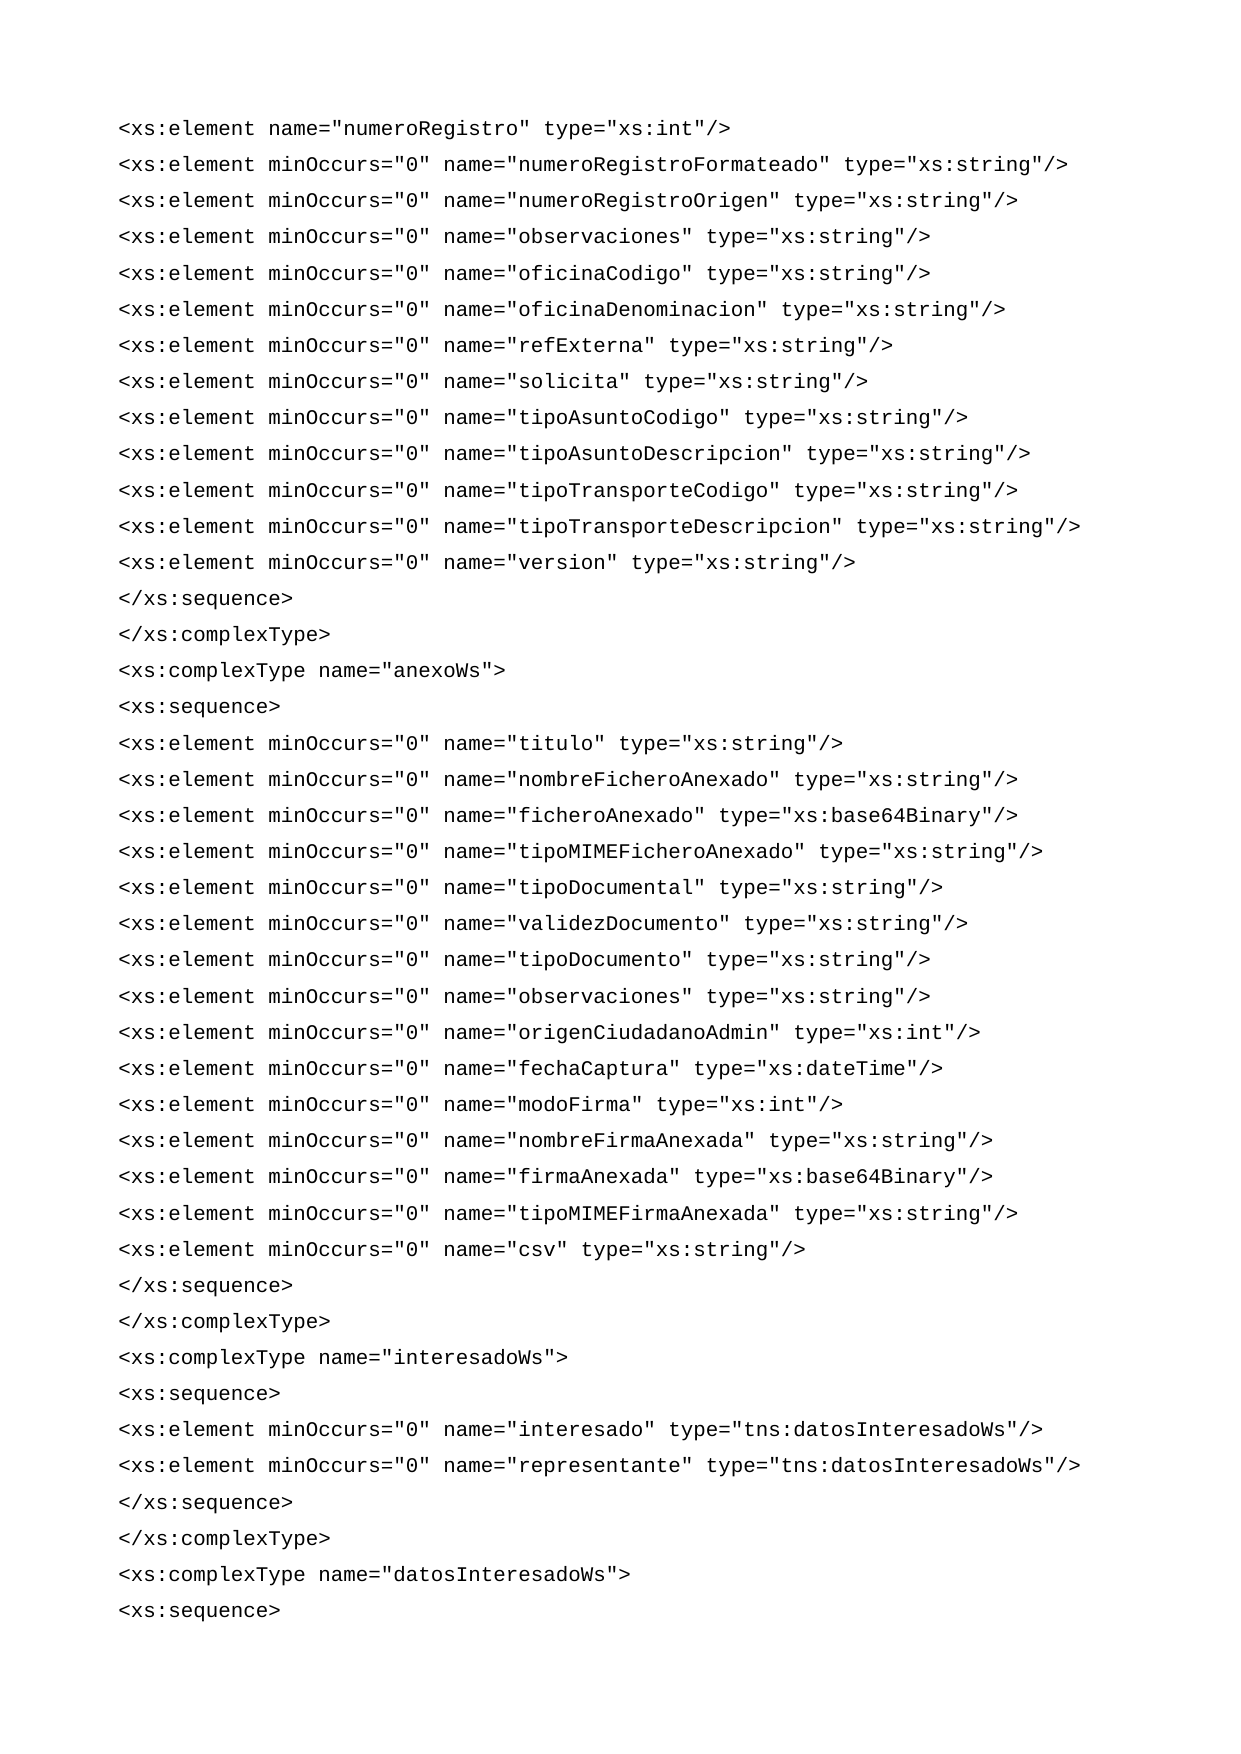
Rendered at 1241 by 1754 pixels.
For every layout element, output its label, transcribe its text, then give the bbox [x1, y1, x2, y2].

text <xs:element minOccurs="0" name="ficheroAnexado" type="xs:base64Binary"/> [118, 805, 1122, 828]
text <xs:element minOccurs="0" name="tipoDocumento" type="xs:string"/> [118, 949, 1122, 973]
text </xs:complexType> [118, 1528, 1122, 1551]
text <xs:element minOccurs="0" name="numeroRegistroOrigen" type="xs:string"/> [118, 190, 1122, 214]
text <xs:element minOccurs="0" name="observaciones" type="xs:string"/> [118, 986, 1122, 1009]
text <xs:element minOccurs="0" name="tipoTransporteDescripcion" type="xs:string"/> [118, 516, 1122, 539]
text <xs:element minOccurs="0" name="oficinaCodigo" type="xs:string"/> [118, 263, 1122, 286]
text </xs:complexType> [118, 1311, 1122, 1334]
text <xs:element minOccurs="0" name="nombreFicheroAnexado" type="xs:string"/> [118, 769, 1122, 792]
text <xs:element minOccurs="0" name="refExterna" type="xs:string"/> [118, 335, 1122, 359]
text <xs:element minOccurs="0" name="interesado" type="tns:datosInteresadoWs"/> [118, 1419, 1122, 1443]
text <xs:element minOccurs="0" name="oficinaDenominacion" type="xs:string"/> [118, 299, 1122, 322]
text </xs:sequence> [118, 1492, 1122, 1515]
text <xs:element minOccurs="0" name="observaciones" type="xs:string"/> [118, 227, 1122, 250]
text <xs:sequence> [118, 696, 1122, 720]
text <xs:element minOccurs="0" name="origenCiudadanoAdmin" type="xs:int"/> [118, 1022, 1122, 1045]
text <xs:element minOccurs="0" name="version" type="xs:string"/> [118, 552, 1122, 576]
text <xs:complexType name="interesadoWs"> [118, 1347, 1122, 1371]
text <xs:element minOccurs="0" name="validezDocumento" type="xs:string"/> [118, 913, 1122, 937]
text <xs:element minOccurs="0" name="tipoMIMEFirmaAnexada" type="xs:string"/> [118, 1202, 1122, 1226]
text <xs:element minOccurs="0" name="nombreFirmaAnexada" type="xs:string"/> [118, 1130, 1122, 1154]
text <xs:element minOccurs="0" name="tipoTransporteCodigo" type="xs:string"/> [118, 479, 1122, 503]
text </xs:sequence> [118, 588, 1122, 612]
text <xs:element minOccurs="0" name="tipoDocumental" type="xs:string"/> [118, 877, 1122, 901]
text <xs:sequence> [118, 1383, 1122, 1407]
text <xs:element minOccurs="0" name="tipoAsuntoCodigo" type="xs:string"/> [118, 407, 1122, 431]
text <xs:element minOccurs="0" name="modoFirma" type="xs:int"/> [118, 1094, 1122, 1118]
text <xs:element minOccurs="0" name="tipoMIMEFicheroAnexado" type="xs:string"/> [118, 841, 1122, 865]
text <xs:element minOccurs="0" name="csv" type="xs:string"/> [118, 1239, 1122, 1262]
text <xs:element minOccurs="0" name="titulo" type="xs:string"/> [118, 733, 1122, 756]
text <xs:sequence> [118, 1600, 1122, 1624]
text <xs:element minOccurs="0" name="solicita" type="xs:string"/> [118, 371, 1122, 395]
text <xs:element minOccurs="0" name="firmaAnexada" type="xs:base64Binary"/> [118, 1166, 1122, 1190]
text </xs:sequence> [118, 1275, 1122, 1298]
text <xs:element minOccurs="0" name="numeroRegistroFormateado" type="xs:string"/> [118, 154, 1122, 178]
text <xs:element name="numeroRegistro" type="xs:int"/> [118, 118, 1122, 142]
text <xs:complexType name="datosInteresadoWs"> [118, 1564, 1122, 1588]
text <xs:element minOccurs="0" name="fechaCaptura" type="xs:dateTime"/> [118, 1058, 1122, 1082]
text <xs:complexType name="anexoWs"> [118, 660, 1122, 684]
text <xs:element minOccurs="0" name="tipoAsuntoDescripcion" type="xs:string"/> [118, 443, 1122, 467]
text <xs:element minOccurs="0" name="representante" type="tns:datosInteresadoWs"/> [118, 1456, 1122, 1479]
text </xs:complexType> [118, 624, 1122, 648]
